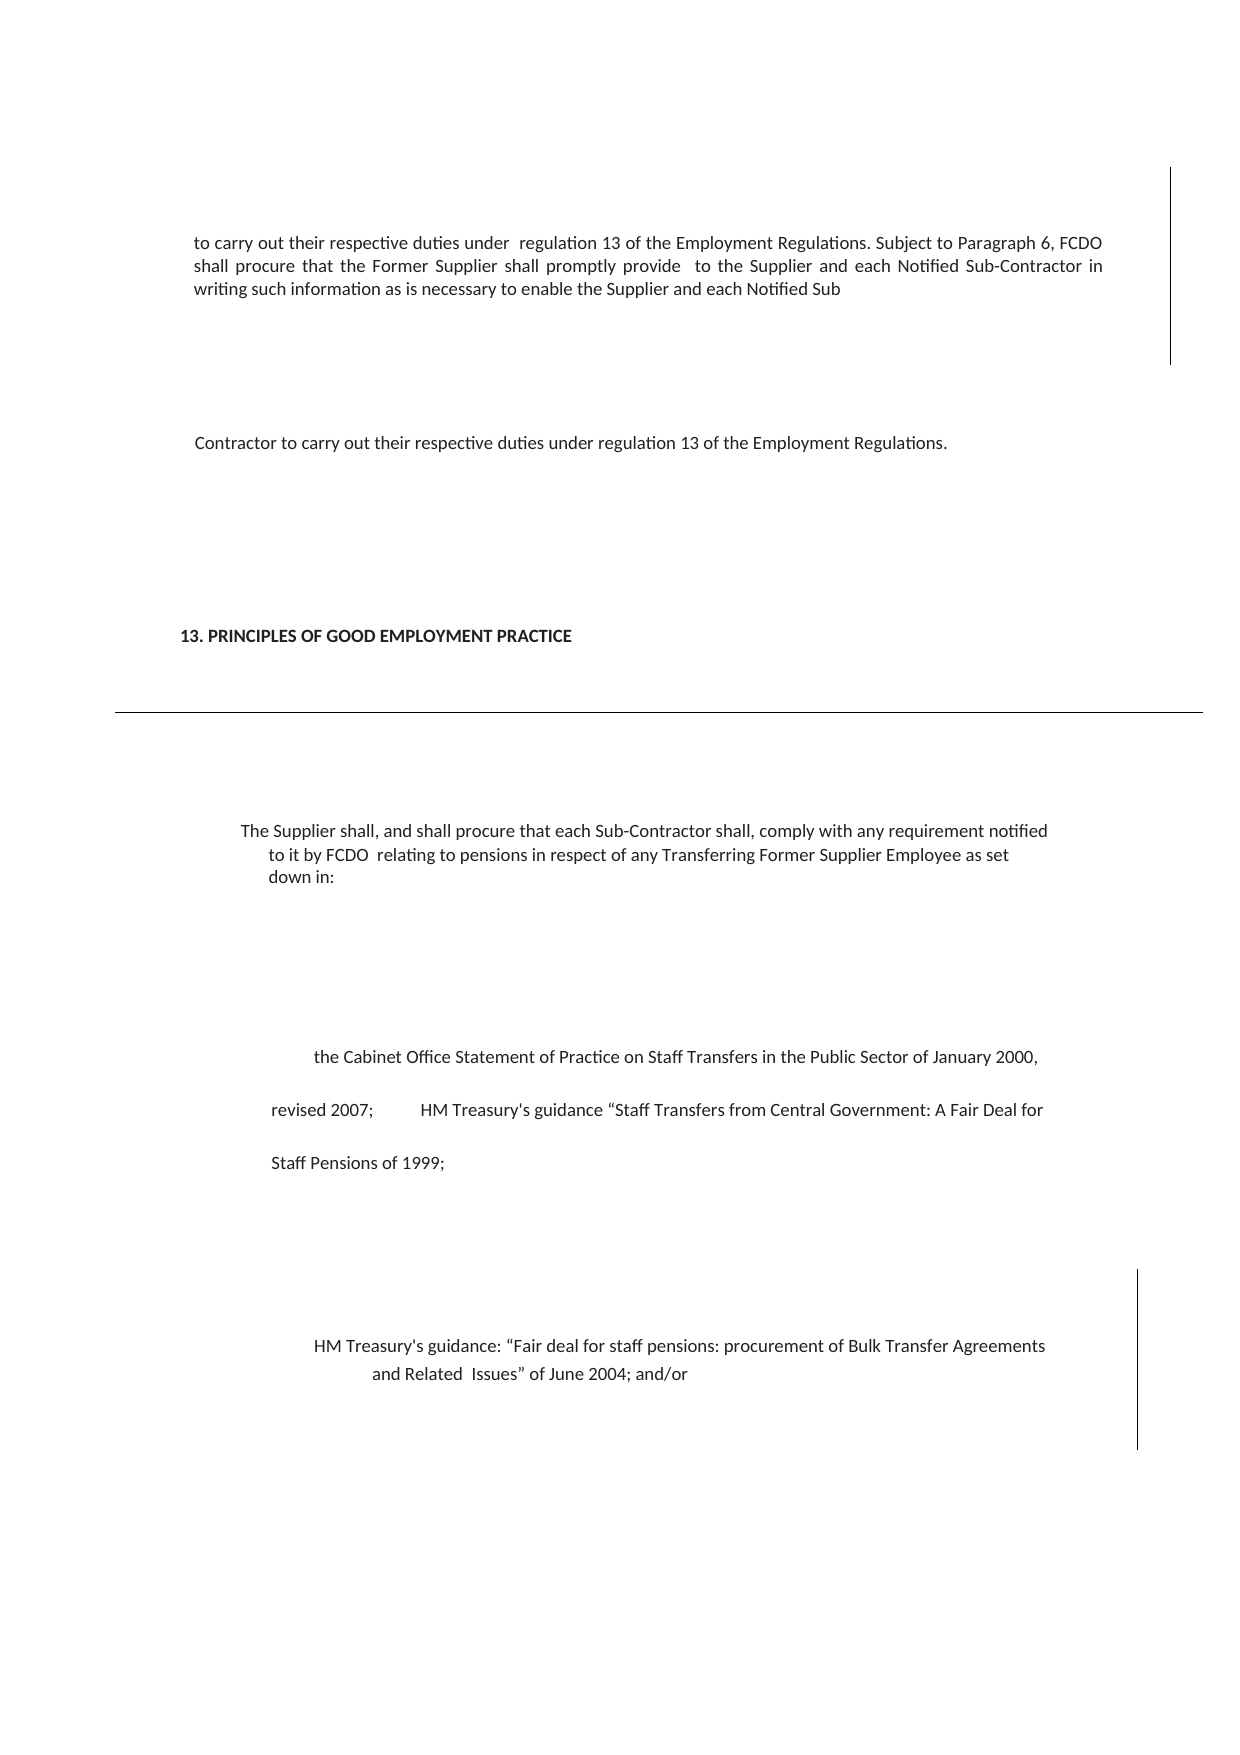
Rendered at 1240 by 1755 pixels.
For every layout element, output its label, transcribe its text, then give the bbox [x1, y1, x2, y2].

text HM Treasury's guidance: “Fair deal for staff pensions: procurement of Bulk Transfer Agreements and Related Issues” of June 2004; and/or [207, 1270, 1136, 1450]
text 13. PRINCIPLES OF GOOD EMPLOYMENT PRACTICE [116, 560, 1202, 711]
text to carry out their respective duties under regulation 13 of the Employment Regulations. Subject to Paragraph 6, FCDO shall procure that the Former Supplier shall promptly provide to the Supplier and each Notified Sub-Contractor in writing such information as is necessary to enable the Supplier and each Notified Sub [130, 168, 1169, 365]
text The Supplier shall, and shall procure that each Sub-Contractor shall, comply with any requirement notified to it by FCDO relating to pensions in respect of any Transferring Former Supplier Employee as set down in: [148, 751, 1118, 953]
text the Cabinet Office Statement of Practice on Staff Transfers in the Public Sector of January 2000, revised 2007; HM Treasury's guidance “Staff Transfers from Central Government: A Fair Deal for Staff Pensions of 1999; [207, 981, 1137, 1239]
text Contractor to carry out their respective duties under regulation 13 of the Employment Regulations. [130, 368, 1202, 519]
